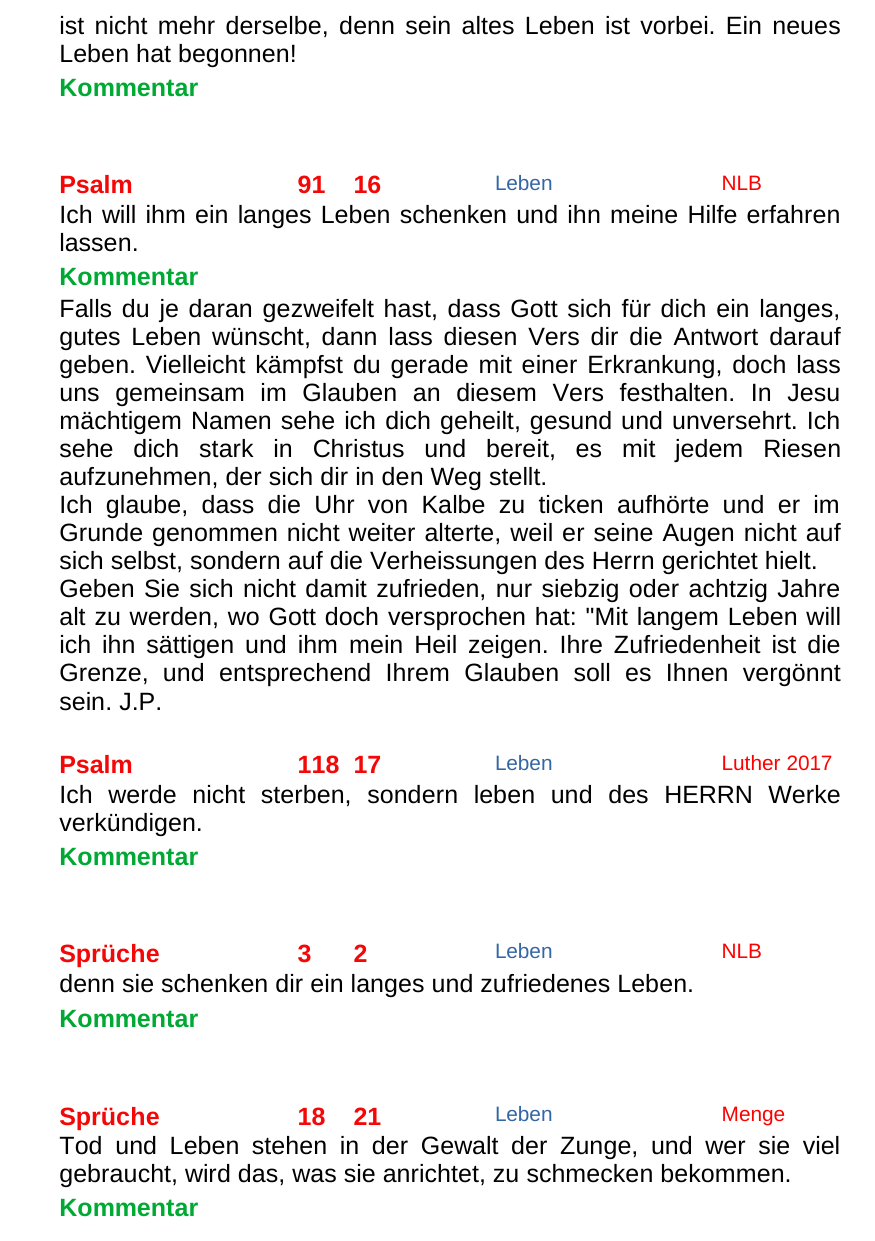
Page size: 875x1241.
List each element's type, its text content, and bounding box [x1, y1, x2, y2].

table_cell [353, 843, 427, 872]
table_cell [721, 1194, 842, 1223]
table_cell [427, 751, 495, 781]
table_cell [677, 751, 721, 781]
table_cell [677, 940, 721, 969]
table_cell [427, 171, 495, 201]
table_cell Ich will ihm ein langes Leben schenken und ihn meine Hilfe erfahren lassen. [59, 201, 842, 257]
table_cell [342, 74, 353, 103]
table_cell [59, 715, 844, 751]
table_cell [342, 843, 353, 872]
table_cell [342, 940, 353, 969]
table_cell [59, 1188, 844, 1194]
table_cell Leben [495, 751, 677, 781]
table_cell [298, 74, 342, 103]
table_cell NLB [721, 171, 844, 201]
table_cell [427, 263, 495, 292]
table_cell [59, 68, 844, 74]
table_cell [677, 171, 721, 201]
table_cell Leben [495, 171, 677, 201]
table_cell [495, 1194, 677, 1223]
table_cell [721, 74, 842, 103]
table_cell [206, 1194, 297, 1223]
table_cell [298, 1194, 342, 1223]
table_cell [427, 1194, 495, 1223]
table_cell [59, 136, 844, 171]
table_cell [427, 940, 495, 969]
table_cell [206, 74, 297, 103]
table_cell Tod und Leben stehen in der Gewalt der Zunge, und wer sie viel gebraucht, wird das, was sie anrichtet, zu schmecken bekommen. [59, 1132, 842, 1188]
table_cell [342, 1103, 353, 1132]
table_cell Kommentar [59, 1005, 206, 1034]
table_cell [59, 837, 844, 842]
table_cell [353, 1005, 427, 1034]
table_cell [495, 1005, 677, 1034]
table_cell [342, 1005, 353, 1034]
table_cell ist nicht mehr derselbe, denn sein altes Leben ist vorbei. Ein neues Leben hat begonnen! [59, 12, 842, 68]
table_cell 91 [298, 171, 342, 201]
table_cell denn sie schenken dir ein langes und zufriedenes Leben. [59, 970, 842, 999]
table_cell Psalm [59, 751, 297, 781]
table_cell Menge [721, 1103, 844, 1132]
table_cell [677, 263, 721, 292]
table_cell [677, 74, 721, 103]
table_cell 118 [298, 751, 342, 781]
table_cell 21 [353, 1103, 427, 1132]
table_cell [342, 1194, 353, 1223]
table_cell [342, 171, 353, 201]
table_cell Falls du je daran gezweifelt hast, dass Gott sich für dich ein langes, gutes Leben wünscht, dann lass diesen Vers dir die Antwort darauf geben. Vielleicht kämpfst du gerade mit einer Erkrankung, doch lass uns gemeinsam im Glauben an diesem Vers festhalten. In Jesu mächtigem Namen sehe ich dich geheilt, gesund und unversehrt. Ich sehe dich stark in Christus und bereit, es mit jedem Riesen aufzunehmen, der sich dir in den Weg stellt. Ich glaube, dass die Uhr von Kalbe zu ticken aufhörte und er im Grunde genommen nicht weiter alterte, weil er seine Augen nicht auf sich selbst, sondern auf die Verheissungen des Herrn gerichtet hielt. Geben Sie sich nicht damit zufrieden, nur siebzig oder achtzig Jahre alt zu werden, wo Gott doch versprochen hat: "Mit langem Leben will ich ihn sättigen und ihm mein Heil zeigen. Ihre Zufriedenheit ist die Grenze, und entsprechend Ihrem Glauben soll es Ihnen vergönnt sein. J.P. [59, 295, 842, 715]
table_cell [427, 1103, 495, 1132]
table_cell [298, 843, 342, 872]
table_cell [353, 1194, 427, 1223]
table_cell 18 [298, 1103, 342, 1132]
table_cell [677, 1103, 721, 1132]
table_cell Kommentar [59, 263, 206, 292]
table_cell Leben [495, 1103, 677, 1132]
table_cell [427, 843, 495, 872]
table_cell [298, 1005, 342, 1034]
table_cell Kommentar [59, 843, 206, 872]
table_cell [59, 257, 844, 263]
table_cell [495, 74, 677, 103]
table_cell [353, 263, 427, 292]
table_cell [495, 263, 677, 292]
table_cell Luther 2017 [721, 751, 844, 781]
table_cell 16 [353, 171, 427, 201]
table_cell [495, 843, 677, 872]
table_cell [677, 1005, 721, 1034]
table_cell 2 [353, 940, 427, 969]
table_cell [342, 263, 353, 292]
table_cell [353, 74, 427, 103]
table_cell [59, 904, 844, 940]
table_cell Psalm [59, 171, 297, 201]
table_cell [677, 843, 721, 872]
table_cell [59, 875, 842, 904]
table_cell Kommentar [59, 1194, 206, 1223]
table_cell [427, 74, 495, 103]
table_cell Leben [495, 940, 677, 969]
table_cell Kommentar [59, 74, 206, 103]
table_cell [59, 106, 842, 136]
table_cell Sprüche [59, 940, 297, 969]
table_cell NLB [721, 940, 844, 969]
table_cell Ich werde nicht sterben, sondern leben und des HERRN Werke verkündigen. [59, 781, 842, 837]
table_cell [206, 263, 297, 292]
table_cell [206, 1005, 297, 1034]
table_cell 17 [353, 751, 427, 781]
table_cell [721, 263, 842, 292]
table_cell [59, 1037, 842, 1067]
table_cell 3 [298, 940, 342, 969]
table_cell [206, 843, 297, 872]
table_cell Sprüche [59, 1103, 297, 1132]
table_cell [427, 1005, 495, 1034]
table_cell [298, 263, 342, 292]
table_cell [59, 1067, 844, 1102]
table_cell [342, 751, 353, 781]
table_cell [59, 999, 844, 1005]
table_cell [721, 1005, 842, 1034]
table_cell [721, 843, 842, 872]
table_cell [677, 1194, 721, 1223]
